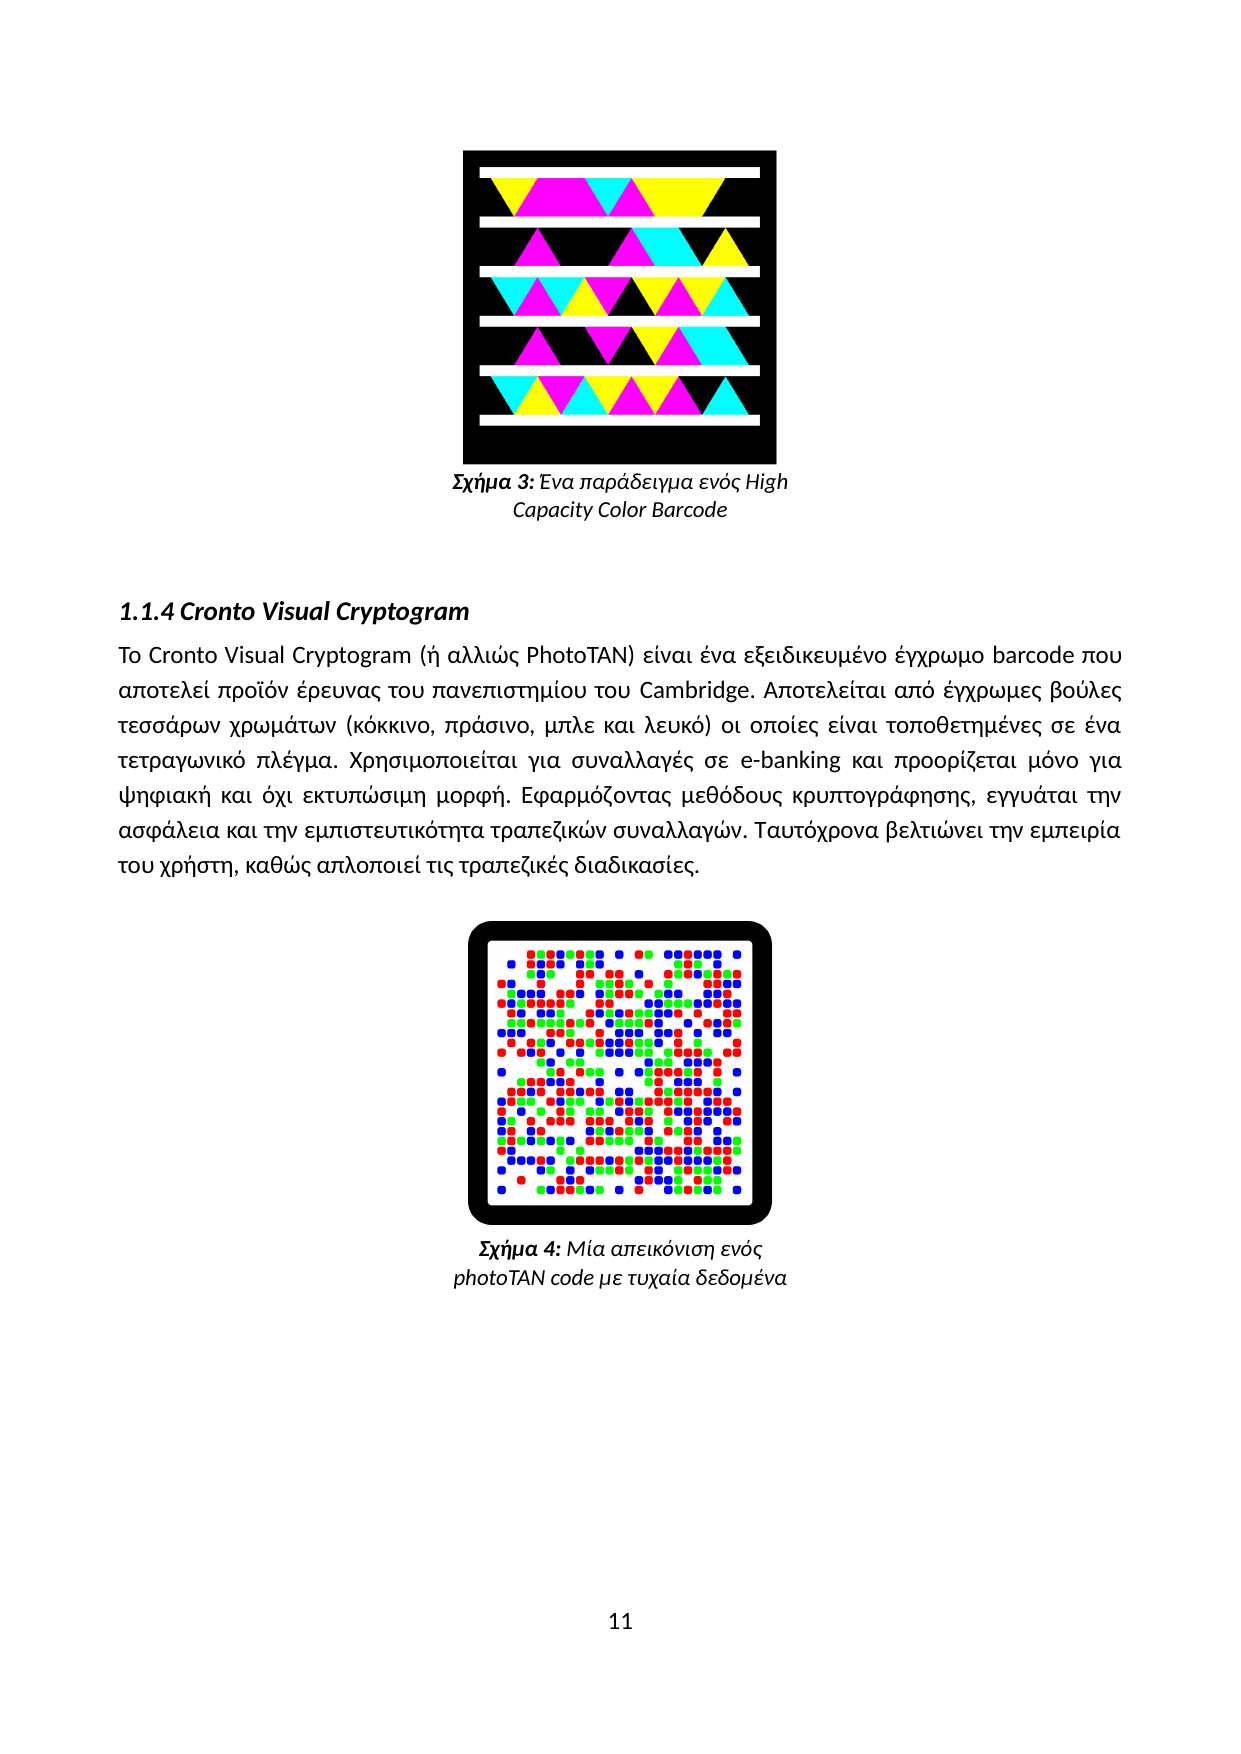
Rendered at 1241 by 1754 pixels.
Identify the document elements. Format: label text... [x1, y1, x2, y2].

text Σχήμα 4: Μία απεικόνιση ενός photoTAN code με τυχαία δεδομένα [434, 1235, 806, 1291]
subtitle 1.1.4 Cronto Visual Cryptogram [118, 594, 1122, 627]
text Το Cronto Visual Cryptogram (ή αλλιώς PhotoTAN) είναι ένα εξειδικευμένο έγχρωμο barcode που αποτελεί προϊόν έρευνας του πανεπιστημίου του Cambridge. Αποτελείται από έγχρωμες βούλες τεσσάρων χρωμάτων (κόκκινο, πράσινο, μπλε και λευκό) οι οποίες είναι τοποθετημένες σε ένα τετραγωνικό πλέγμα. Χρησιμοποιείται για συναλλαγές σε e-banking και προορίζεται μόνο για ψηφιακή και όχι εκτυπώσιμη μορφή. Εφαρμόζοντας μεθόδους κρυπτογράφησης, εγγυάται την ασφάλεια και την εμπιστευτικότητα τραπεζικών συναλλαγών. Ταυτόχρονα βελτιώνει την εμπειρία του χρήστη, καθώς απλοποιεί τις τραπεζικές διαδικασίες. [118, 639, 1122, 880]
picture [461, 148, 779, 468]
text Σχήμα 3: Ένα παράδειγμα ενός High Capacity Color Barcode [441, 468, 799, 523]
picture [458, 911, 782, 1235]
